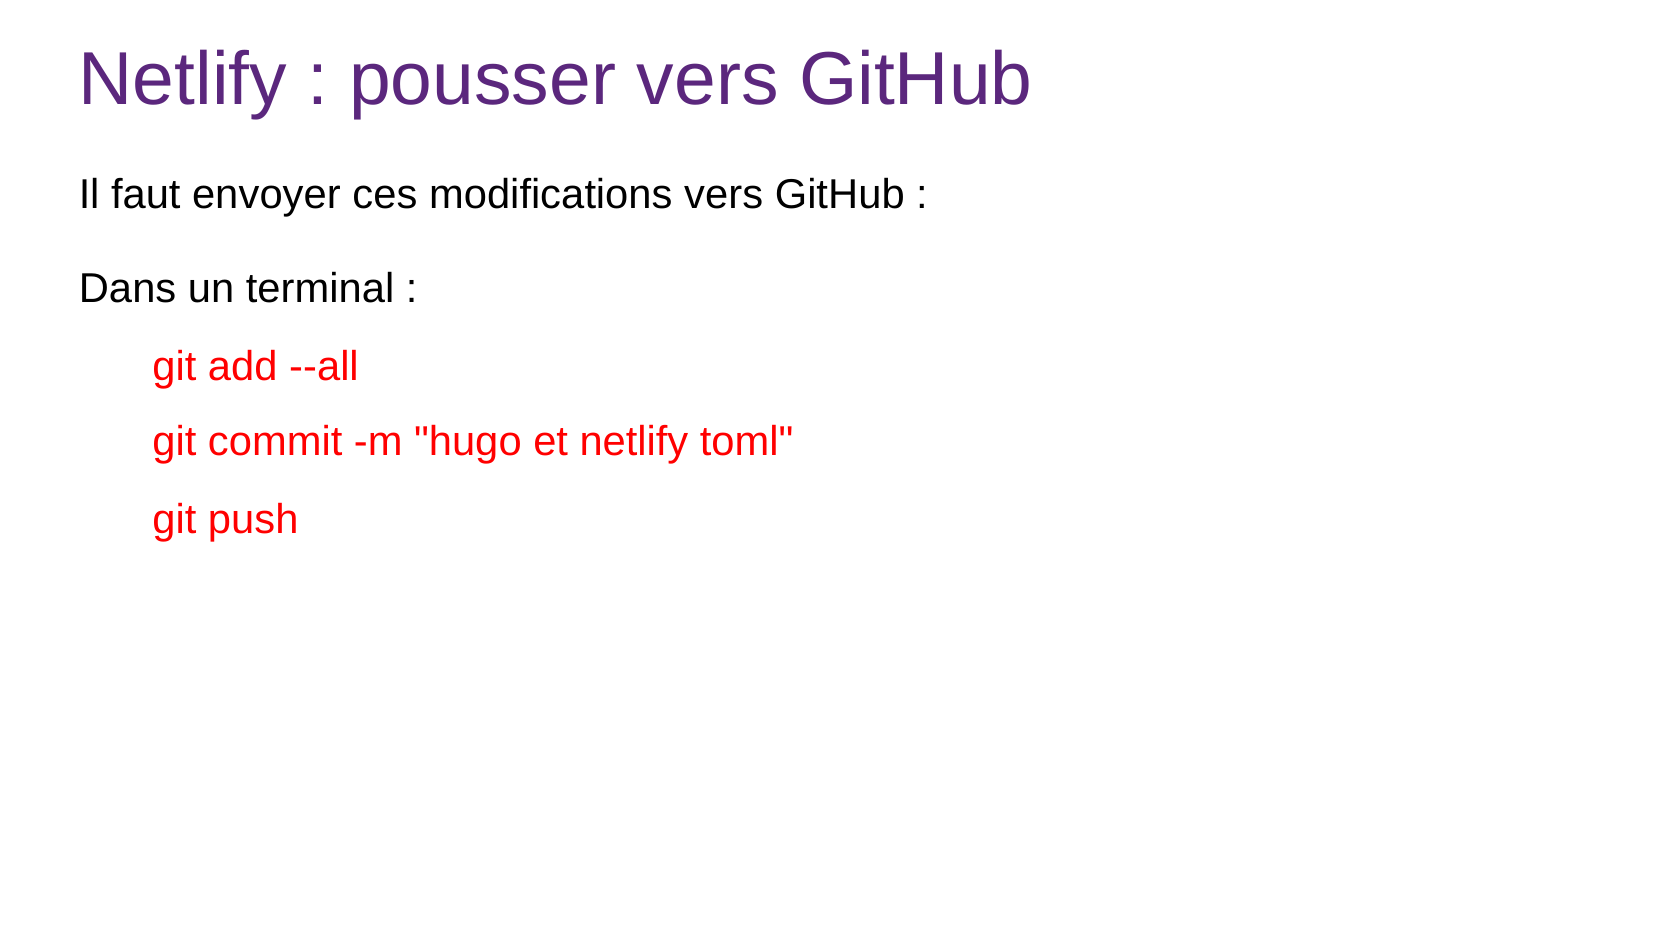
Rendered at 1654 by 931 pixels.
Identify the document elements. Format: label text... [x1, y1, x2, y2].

text_box Il faut envoyer ces modifications vers GitHub : Dans un terminal : git add --all git commit -m "hugo et netlify toml" git push [78, 147, 1595, 827]
title Netlify : pousser vers GitHub [78, 36, 1556, 147]
